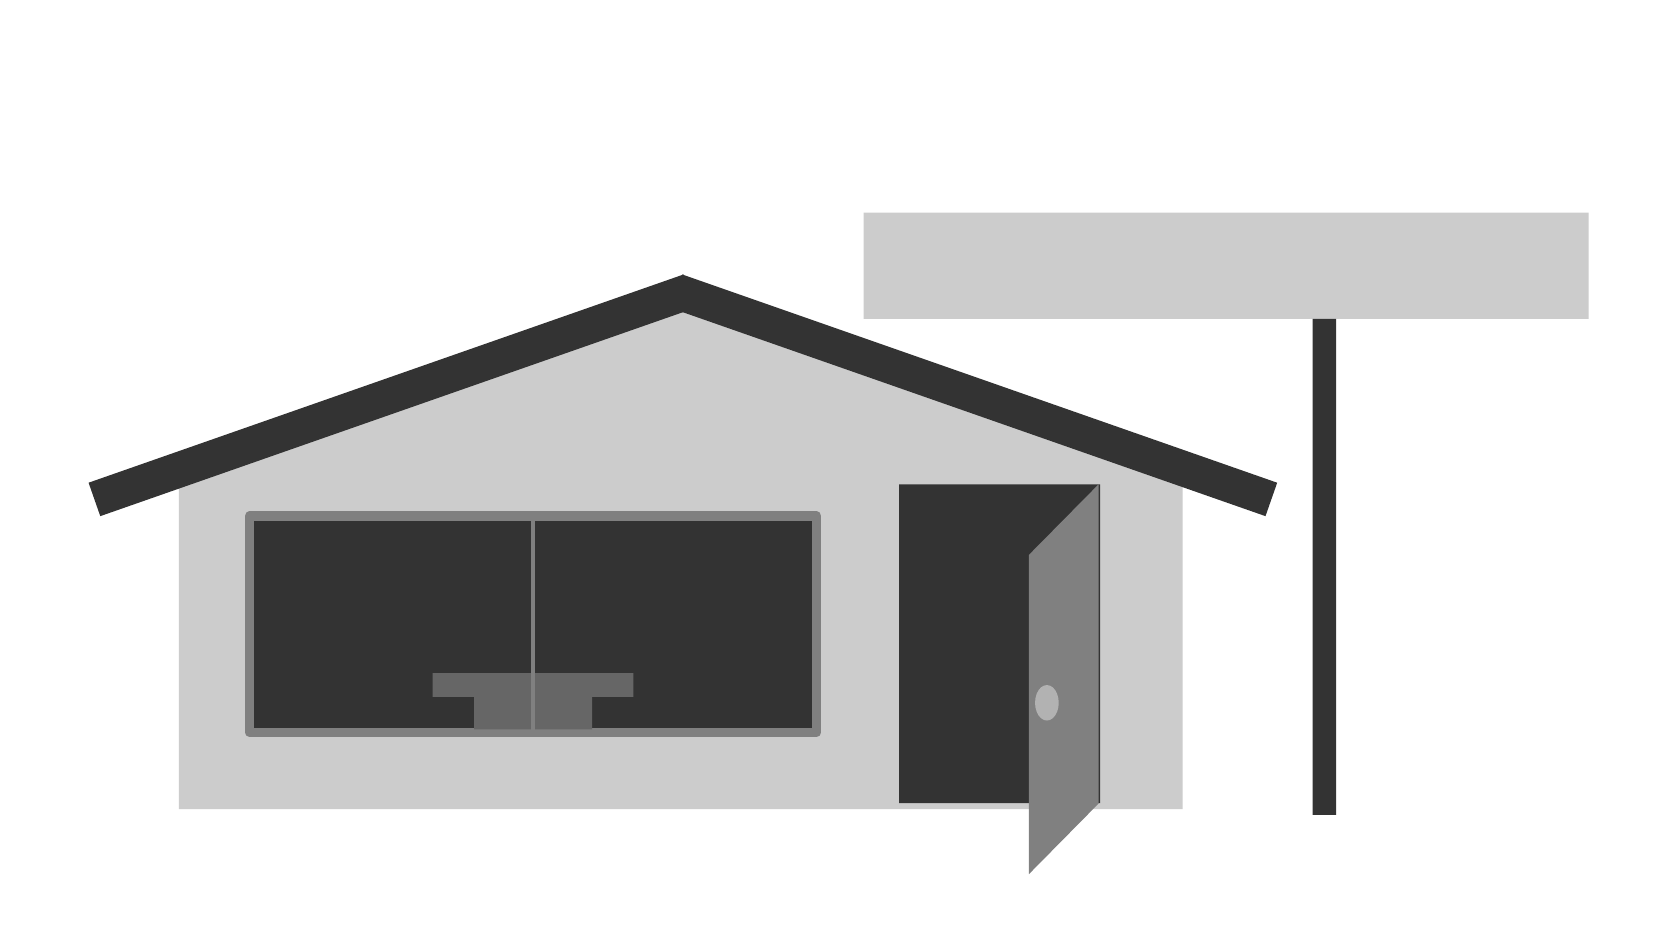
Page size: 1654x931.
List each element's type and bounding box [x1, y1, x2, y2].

text_box [863, 212, 1589, 815]
text_box [88, 274, 1278, 875]
